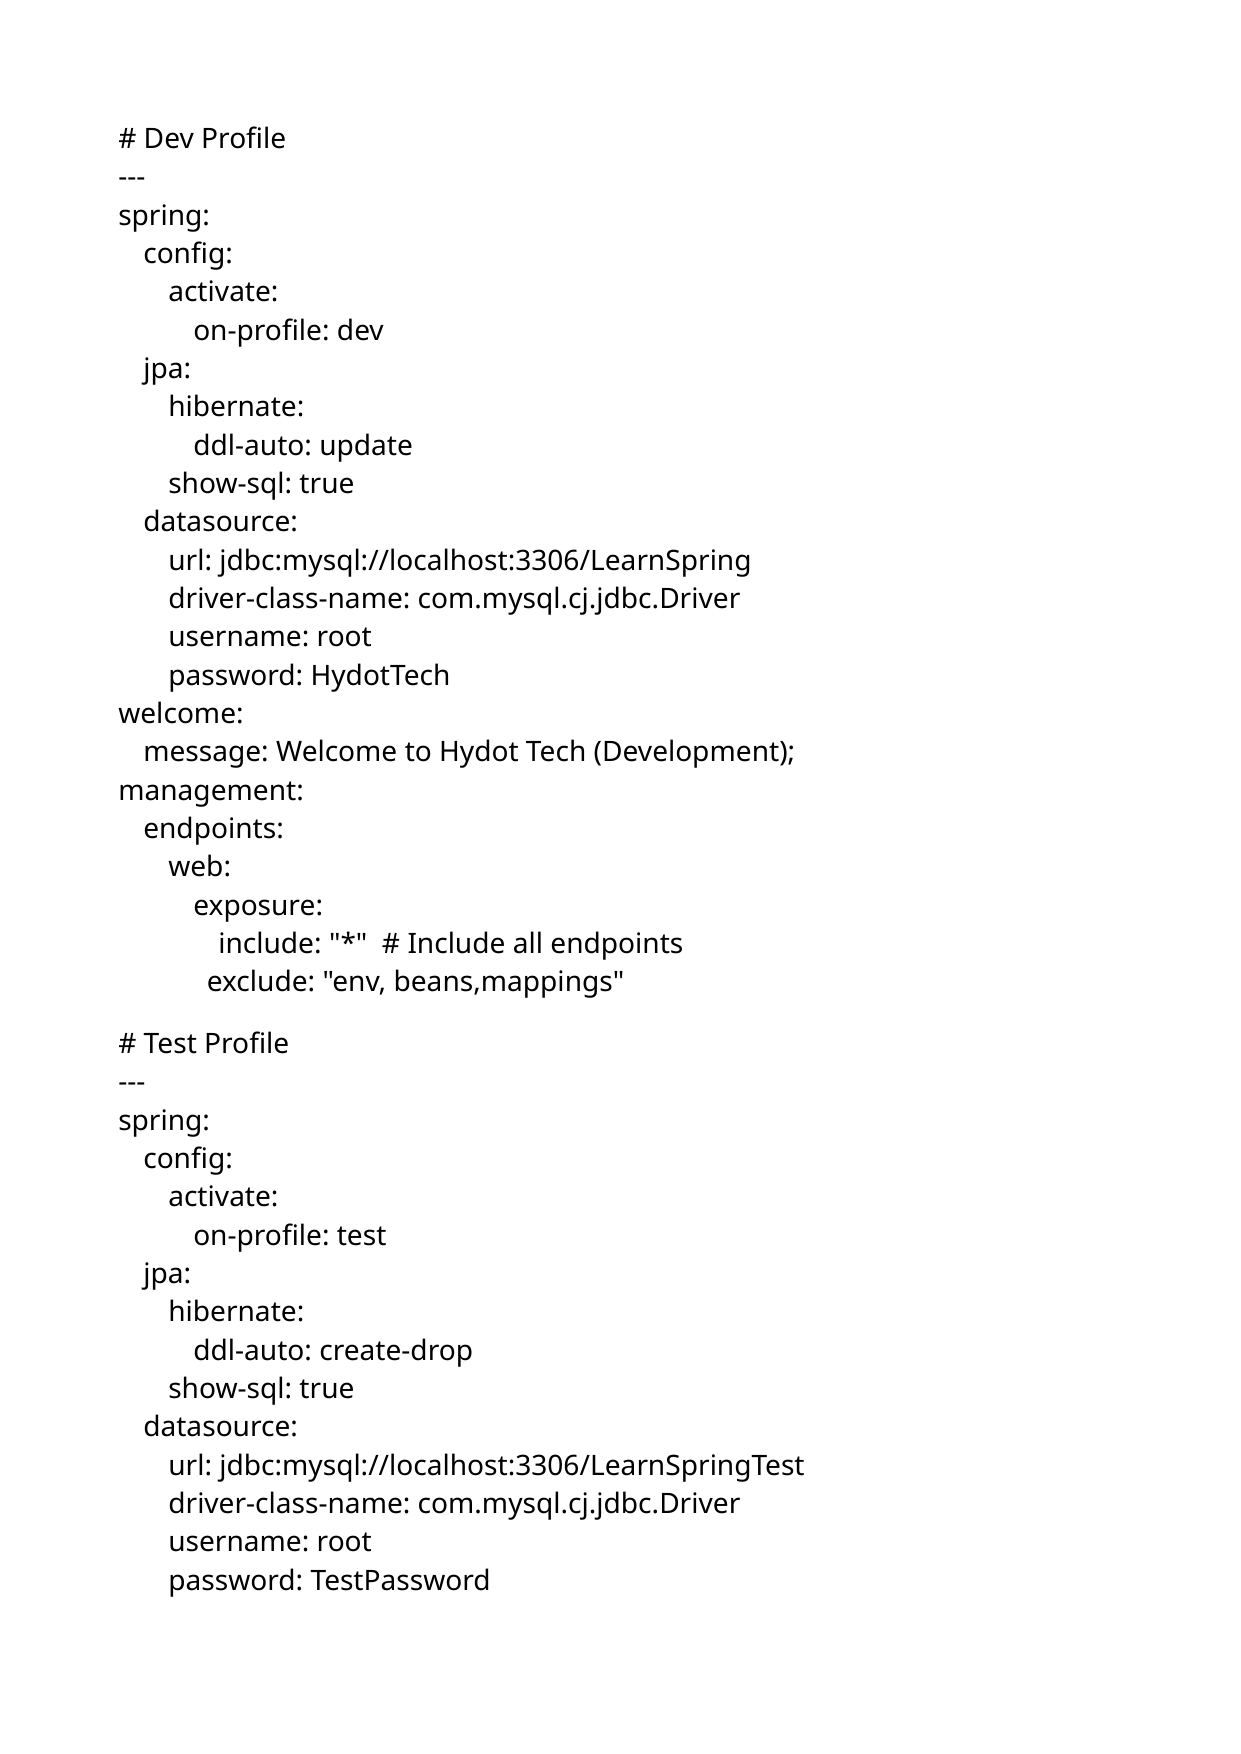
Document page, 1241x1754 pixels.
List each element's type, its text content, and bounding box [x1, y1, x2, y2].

text driver-class-name: com.mysql.cj.jdbc.Driver [118, 578, 1122, 616]
text spring: [118, 195, 1122, 233]
text show-sql: true [118, 1368, 1122, 1407]
text datasource: [118, 501, 1122, 540]
text hibernate: [118, 1292, 1122, 1330]
text username: root [118, 616, 1122, 655]
text url: jdbc:mysql://localhost:3306/LearnSpring [118, 540, 1122, 578]
text on-profile: dev [118, 310, 1122, 348]
text exclude: "env, beans,mappings" [118, 961, 1122, 1000]
text ddl-auto: update [118, 425, 1122, 463]
text management: [118, 770, 1122, 808]
text welcome: [118, 693, 1122, 731]
text datasource: [118, 1407, 1122, 1445]
text password: TestPassword [118, 1560, 1122, 1598]
text # Dev Profile [118, 118, 1122, 156]
text endpoints: [118, 808, 1122, 846]
text message: Welcome to Hydot Tech (Development); [118, 731, 1122, 770]
text jpa: [118, 348, 1122, 386]
text show-sql: true [118, 463, 1122, 501]
text --- [118, 1062, 1122, 1100]
text # Test Profile [118, 1023, 1122, 1062]
text jpa: [118, 1253, 1122, 1292]
text activate: [118, 1177, 1122, 1215]
text on-profile: test [118, 1215, 1122, 1253]
text include: "*" # Include all endpoints [118, 923, 1122, 961]
text web: [118, 846, 1122, 885]
text spring: [118, 1100, 1122, 1138]
text --- [118, 156, 1122, 195]
text exposure: [118, 885, 1122, 923]
text config: [118, 1138, 1122, 1177]
text ddl-auto: create-drop [118, 1330, 1122, 1368]
text hibernate: [118, 386, 1122, 425]
text driver-class-name: com.mysql.cj.jdbc.Driver [118, 1483, 1122, 1522]
text username: root [118, 1522, 1122, 1560]
text url: jdbc:mysql://localhost:3306/LearnSpringTest [118, 1445, 1122, 1483]
text password: HydotTech [118, 655, 1122, 693]
text activate: [118, 271, 1122, 310]
text config: [118, 233, 1122, 271]
